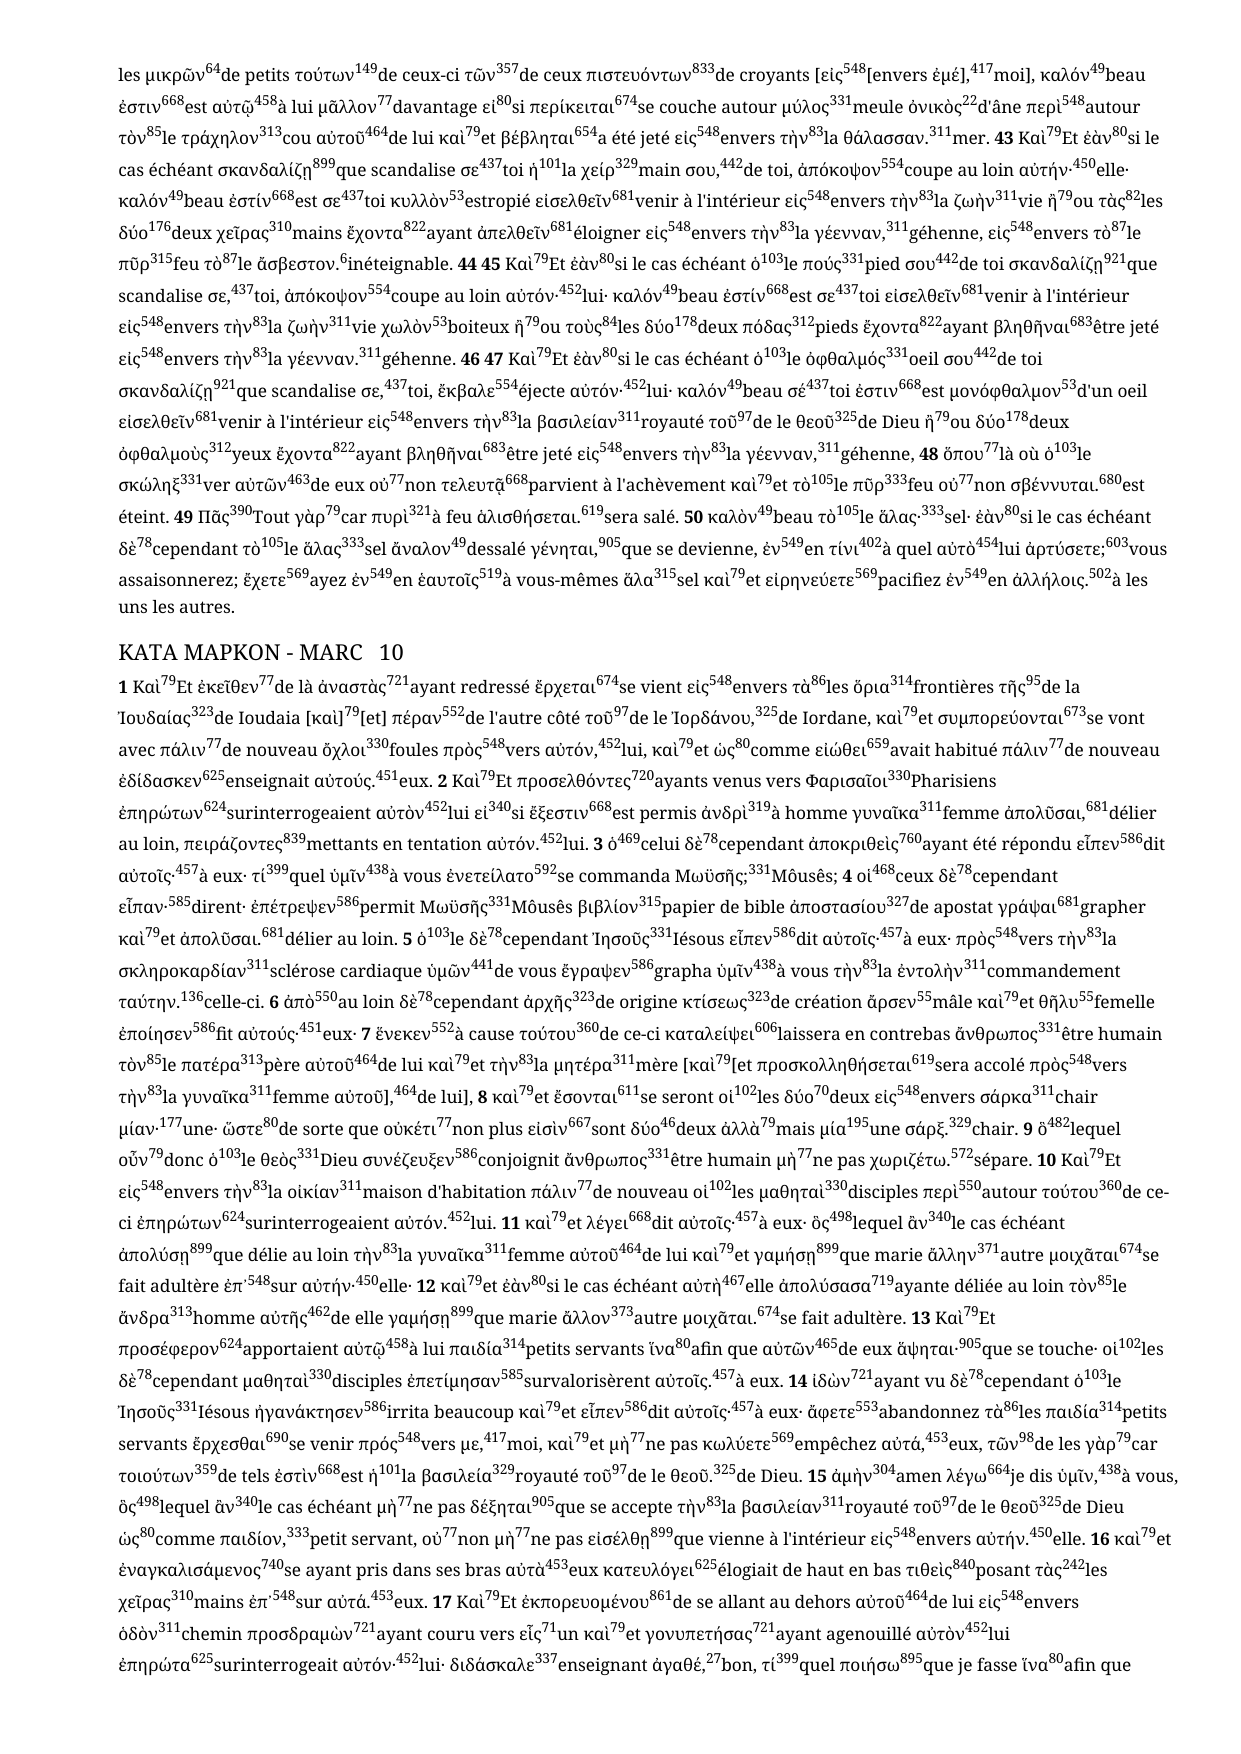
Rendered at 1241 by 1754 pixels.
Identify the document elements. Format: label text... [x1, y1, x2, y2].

text 1 Καὶ79Et ἔλεγεν625disait αὐτοῖς·457à eux· ἀμὴν304amen λέγω664je dis ὑμῖν438à vous ὅτι80en ce que εἰσίν667sont τινες389des quelconques τῶν357de ceux ἑστηκότων777de ayants dressés ὧδε77ici οἵτινες497lesquels des quelconques οὐ77non μὴ77ne pas γεύσωνται904que se goûtent θανάτου325de trépas ἕως80jusqu'à ce que ἂν340le cas échéant ἴδωσιν898que voient τὴν83la βασιλείαν311royauté τοῦ97de le θεοῦ325de Dieu ἐληλυθυῖαν768ayante venue ἐν549en δυνάμει.317à puissance. 2 Καὶ79Et μετὰ548après ἡμέρας310journées ἓξ176six παραλαμβάνει668prend à côté ὁ103le Ἰησοῦς331Iésous τὸν85le Πέτρον313Pierre καὶ79et τὸν85le Ἰάκωβον313Iakobos καὶ79et τὸν85le Ἰωάννην313Ioannes καὶ79et ἀναφέρει668porte de bas en haut αὐτοὺς451eux εἰς548envers ὄρος315montagne ὑψηλὸν6haut κατ᾽548selon ἰδίαν544en propre μόνους.372seuls. καὶ79et μετεμορφώθη600fut métamorphosé ἔμπροσθεν552en devers αὐτῶν,463de eux, 3 καὶ79et τὰ104les ἱμάτια332himations αὐτοῦ464de lui ἐγένετο592se devint στίλβοντα841étincelants λευκὰ72blancs λίαν,77extrêmement, οἷα499tels que γναφεὺς331foulonnier ἐπὶ550sur τῆς95de la γῆς323de terre οὐ77non δύναται674se peut οὕτως77ainsi λευκᾶναι.681blanchir. 4 καὶ79et ὤφθη600fut vu αὐτοῖς457à eux Ἠλίας331Élia σὺν549avec Μωϋσεῖ319à Môusês καὶ79et ἦσαν624étaient συλλαλοῦντες839bavardants ensemble τῷ91à le Ἰησοῦ.319à Iésous. 5 καὶ79et ἀποκριθεὶς760ayant été répondu ὁ103le Πέτρος331Pierre λέγει668dit τῷ91à le Ἰησοῦ·319à Iésous· ῥαββί,337rabbi, καλόν49beau ἐστιν668est ἡμᾶς416nous ὧδε77ici εἶναι,689être, καὶ79et ποιήσωμεν894que nous fassions τρεῖς176trois σκηνάς,310tentes, σοὶ439à toi μίαν51une καὶ79et Μωϋσεῖ319à Môusês μίαν51une καὶ79et Ἠλίᾳ319à Élia μίαν.51une. 6 οὐ77non γὰρ79car ᾔδει659avait su τί399quel ἀποκριθῇ,911que soit répondu, ἔκφοβοι46effrayés au dehors γὰρ79car ἐγένοντο.591se devinrent. 7 καὶ79et ἐγένετο592se devint νεφέλη329nuée ἐπισκιάζουσα838ombrante sur αὐτοῖς,457à eux, καὶ79et ἐγένετο592se devint φωνὴ329voix ἐκ550hors τῆς95de la νεφέλης·323de nuée· οὗτός364celui-ci ἐστιν668est ὁ103le υἱός331fils μου424de moi ὁ103le ἀγαπητός,22aimé, ἀκούετε569écoutez αὐτοῦ.464de lui. 8 καὶ79et ἐξάπινα77subitement περιβλεψάμενοι739se ayants regardés autour οὐκέτι77non plus οὐδένα373aucun εἶδον585virent ἀλλὰ79mais τὸν85le Ἰησοῦν313Iésous μόνον115seul μεθ᾽550avec ἑαυτῶν.536de eux-mêmes. 9 Καὶ79Et καταβαινόντων833de descendants αὐτῶν463de eux ἐκ550hors τοῦ99de le ὄρους327de montagne διεστείλατο592se équipa en séparant αὐτοῖς457à eux ἵνα80afin que μηδενὶ378à ne pas un ἃ481lesquels εἶδον585virent διηγήσωνται,904que se racontent complètement, εἰ551si μὴ77ne pas ὅταν80lorsque le cas échéant ὁ103le υἱὸς331fils τοῦ97de le ἀνθρώπου325de être humain ἐκ550hors νεκρῶν64de morts ἀναστῇ.899que redresse. 10 καὶ79et τὸν85le λόγον313discours ἐκράτησαν585saisirent avec force πρὸς548vers ἑαυτοὺς527eux-mêmes συζητοῦντες839cherchants ensemble τί412quel ἐστιν668est τὸ366ce ἐκ550hors νεκρῶν64de morts ἀναστῆναι.681redresser. 11 Καὶ79Et ἐπηρώτων624surinterrogeaient αὐτὸν452lui λέγοντες·839disants· ὅτι80en ce que λέγουσιν667disent οἱ102les γραμματεῖς330lettrés ὅτι80en ce que Ἠλίαν313Élia δεῖ668attache de lien ἐλθεῖν681venir πρῶτον;77premièrement; 12 ὁ469celui δὲ78cependant ἔφη625déclarait αὐτοῖς·457à eux· Ἠλίας331Élia μὲν340certes ἐλθὼν721ayant venu πρῶτον77premièrement ἀποκαθιστάνει668reconstitue πάντα·374tous· καὶ79et πῶς77comment? γέγραπται654a été graphé ἐπὶ548sur τὸν85le υἱὸν313fils τοῦ97de le ἀνθρώπου325de être humain ἵνα80afin que πολλὰ374nombreux πάθῃ899que souffre καὶ79et ἐξουδενηθῇ;911que soit tenu pour rien; 13 ἀλλὰ79mais λέγω664je dis ὑμῖν438à vous ὅτι80en ce que καὶ77aussi Ἠλίας331Élia ἐλήλυθεν,642a venu, καὶ79et ἐποίησαν585firent αὐτῷ458à lui ὅσα481autant lesquels ἤθελον,624voulaient, καθὼς77de haut en bas comme γέγραπται654a été graphé ἐπ᾽548sur αὐτόν.452lui. 14 Καὶ79Et ἐλθόντες720ayants venus πρὸς548vers τοὺς84les μαθητὰς312disciples εἶδον585virent ὄχλον313foule πολὺν269nombreux περὶ548autour αὐτοὺς451eux καὶ79et γραμματεῖς312lettrés συζητοῦντας821cherchants ensemble πρὸς548vers αὐτούς.451eux. 15 καὶ79et εὐθὺς77directement πᾶς287tout ὁ103le ὄχλος331foule ἰδόντες720ayants vus αὐτὸν452lui ἐξεθαμβήθησαν599furent stupéfié καὶ79et προστρέχοντες839courants vers ἠσπάζοντο630se saluaient αὐτόν.452lui. 16 καὶ79et ἐπηρώτησεν586surinterrogea αὐτούς·451eux· τί399quel συζητεῖτε665vous cherchez ensemble πρὸς548vers αὐτούς;451eux; 17 Καὶ79Et ἀπεκρίθη600fut répondu αὐτῷ458à lui εἷς71un ἐκ550hors τοῦ97de le ὄχλου·325de foule· διδάσκαλε,337enseignant, ἤνεγκα582je portai τὸν85le υἱόν313fils μου424de moi πρὸς548vers σέ,437toi, ἔχοντα822ayant πνεῦμα315souffle ἄλαλον·6sans bavardage· 18 καὶ79et ὅπου80là où ἐὰν340si le cas échéant αὐτὸν452lui καταλάβῃ899que prenne de haut en bas ῥήσσει668fracasse αὐτόν,452lui, καὶ79et ἀφρίζει668écume καὶ79et τρίζει668crisse τοὺς244les ὀδόντας312dents καὶ79et ξηραίνεται·680est séché· καὶ79et εἶπα582je dis τοῖς90à les μαθηταῖς318à disciples σου442de toi ἵνα80afin que αὐτὸ454lui ἐκβάλωσιν,898que éjectent, καὶ79et οὐκ77non ἴσχυσαν.585eurent la ténacité. 19 ὁ469celui δὲ78cependant ἀποκριθεὶς760ayant été répondu αὐτοῖς457à eux λέγει·668dit· ὦ340O γενεὰ335génération ἄπιστος,25incroyante, ἕως80jusqu'à ce que πότε77quand πρὸς548vers ὑμᾶς436vous ἔσομαι;608je me serai; ἕως80jusqu'à ce que πότε77quand ἀνέξομαι608je m'assumerai ὑμῶν;441de vous; φέρετε569portez αὐτὸν452lui πρός548vers με.417moi. 20 καὶ79et ἤνεγκαν585portèrent αὐτὸν452lui πρὸς548vers αὐτόν.452lui. καὶ79et ἰδὼν721ayant vu αὐτὸν452lui τὸ105le πνεῦμα333souffle εὐθὺς77directement συνεσπάραξεν586convulsa ensemble αὐτόν,452lui, καὶ79et πεσὼν721ayant tombé ἐπὶ550sur τῆς95de la γῆς323de terre ἐκυλίετο631se roulait ἀφρίζων.840écumant. 21 καὶ79et ἐπηρώτησεν586surinterrogea τὸν85le πατέρα313père αὐτοῦ·464de lui· πόσος174combien grand? χρόνος331temps ἐστὶν668est ὡς80comme τοῦτο366ce-ci γέγονεν642a devenu αὐτῷ;458à lui; ὁ469celui δὲ78cependant εἶπεν·586dit· ἐκ547hors παιδιόθεν·77petite enfance· 22 καὶ79et πολλάκις77souvent καὶ79et εἰς548envers πῦρ315feu αὐτὸν452lui ἔβαλεν586jeta καὶ79et εἰς548envers ὕδατα314eaux ἵνα80afin que ἀπολέσῃ899que dépérisse αὐτόν·452lui· ἀλλ᾽79mais εἴ80si τι375un quelconque δύνῃ,672tu te peux, βοήθησον554aide ἡμῖν419à nous σπλαγχνισθεὶς760ayant été remué aux entrailles ἐφ᾽548sur ἡμᾶς.416nous. 23 ὁ103le δὲ78cependant Ἰησοῦς331Iésous εἶπεν586dit αὐτῷ·458à lui· τὸ348ce εἰ80si δύνῃ,672tu te peux, πάντα391tous δυνατὰ48puissants τῷ352à celui πιστεύοντι.828à croyant. 24 καὶ79et εὐθὺς77directement κράξας721ayant croassé ὁ103le πατὴρ331père τοῦ99de le παιδίου327de petit servant ἔλεγεν·625disait· πιστεύω·664je crois· βοήθει570aide μου424de moi τῇ89à la ἀπιστίᾳ.317à incroyance. 25 Ἰδὼν721Ayant vu δὲ78cependant ὁ103le Ἰησοῦς331Iésous ὅτι80en ce que ἐπισυντρέχει668accourt ὄχλος,331foule, ἐπετίμησεν586survalorisa τῷ93à le πνεύματι321à souffle τῷ93à le ἀκαθάρτῳ12à impur λέγων840disant αὐτῷ·460à lui· τὸ111le ἄλαλον28sans bavardage καὶ79et κωφὸν28sourd muet πνεῦμα,339souffle, ἐγὼ431moi ἐπιτάσσω664j'ordonne sûrement σοι,439à toi, ἔξελθε554sors ἐξ550hors αὐτοῦ464de lui καὶ79et μηκέτι77ne pas plus εἰσέλθῃς897que tu viennes à l'intérieur εἰς548envers αὐτόν.452lui. 26 καὶ79et κράξας721ayant croassé καὶ79et πολλὰ374nombreux σπαράξας721ayant convulsé αὐτόν452lui ἐξῆλθεν·586sortit· καὶ79et ἐγένετο592se devint ὡσεὶ80comme si νεκρός,71mort, ὥστε80de sorte que τοὺς84les πολλοὺς372nombreux λέγειν689dire ὅτι80en ce que ἀπέθανεν.586mourut loin. 27 ὁ103le δὲ78cependant Ἰησοῦς331Iésous κρατήσας721ayant saisi avec force τῆς95de la χειρὸς323de main αὐτοῦ464de lui ἤγειρεν586éveilla αὐτόν,452lui, καὶ79et ἀνέστη.586redressa. 28 Καὶ79Et εἰσελθόντος716de ayant venu à l'intérieur αὐτοῦ464de lui εἰς548envers οἶκον313maison οἱ102les μαθηταὶ330disciples αὐτοῦ464de lui κατ᾽548selon ἰδίαν544en propre ἐπηρώτων624surinterrogeaient αὐτόν·452lui· ὅτι80en ce que ἡμεῖς430nous οὐκ77non ἠδυνήθημεν595nous fûmes pu ἐκβαλεῖν681éjecter αὐτό;454lui; 29 καὶ79et εἶπεν586dit αὐτοῖς·457à eux· τοῦτο158ce-ci τὸ105le γένος333genre ἐν549en οὐδενὶ380à aucun δύναται674se peut ἐξελθεῖν681sortir εἰ551si μὴ77ne pas ἐν549en προσευχῇ317à prière καὶ79et νηστεία.317à jeûne. 30 Κἀκεῖθεν77Et de là ἐξελθόντες720ayants sortis παρεπορεύοντο630se allaient à côté διὰ550par τῆς95de la Γαλιλαίας,323de Galilée, καὶ79et οὐκ77non ἤθελεν625voulait ἵνα80afin que τις390un quelconque γνοῖ·899que connaisse· 31 ἐδίδασκεν625enseignait γὰρ79car τοὺς84les μαθητὰς312disciples αὐτοῦ464de lui καὶ79et ἔλεγεν625disait αὐτοῖς457à eux ὅτι80en ce que ὁ103le υἱὸς331fils τοῦ97de le ἀνθρώπου325de être humain παραδίδοται680est transmis εἰς548envers χεῖρας310mains ἀνθρώπων,324de êtres humains, καὶ79et ἀποκτενοῦσιν605tueront catégoriquement αὐτόν,452lui, καὶ79et ἀποκτανθεὶς760ayant été tué catégoriquement μετὰ548après τρεῖς176trois ἡμέρας310journées ἀναστήσεται.612se redressera. 32 οἱ468ceux δὲ78cependant ἠγνόουν624méconnaissaient τὸ87le ῥῆμα,315oral, καὶ79et ἐφοβοῦντο630se effrayaient αὐτὸν452lui ἐπερωτῆσαι.681surinterroger. 33 Καὶ79Et ἦλθον585vinrent εἰς548envers Καφαρναούμ.311Kapharnaoum. Καὶ79Et ἐν549en τῇ89à la οἰκίᾳ317à maison d'habitation γενόμενος740se ayant devenu ἐπηρώτα625surinterrogeait αὐτούς·451eux· τί399quel ἐν549en τῇ89à la ὁδῷ317à chemin διελογίζεσθε;628vous vous calculiez au-travers; 34 οἱ468ceux δὲ78cependant ἐσιώπων·624silençaient· πρὸς548vers ἀλλήλους501les uns les autres γὰρ79car διελέχθησαν599furent dialogué ἐν549en τῇ89à la ὁδῷ317à chemin τίς410quel μείζων.47plus grand. 35 καὶ79et καθίσας721ayant assis ἐφώνησεν586voixa τοὺς84les δώδεκα52douze καὶ79et λέγει668dit αὐτοῖς·457à eux· εἴ80si τις390un quelconque θέλει668veut πρῶτος47premier εἶναι,689être, ἔσται612se sera πάντων383de tous ἔσχατος71dernier καὶ79et πάντων383de tous διάκονος.331serviteur. 36 καὶ79et λαβὼν721ayant pris παιδίον315petit servant ἔστησεν586dressa αὐτὸ454lui ἐν549en μέσῳ61à au milieu αὐτῶν463de eux καὶ79et ἐναγκαλισάμενος740se ayant pris dans ses bras αὐτὸ454lui εἶπεν586dit αὐτοῖς·457à eux· 37 ὃς498lequel ἂν340le cas échéant ἓν55un τῶν98de les τοιούτων151de tels παιδίων326de petits servants δέξηται905que se accepte ἐπὶ549sur τῷ93à le ὀνόματί321à nom μου,424de moi, ἐμὲ417moi δέχεται·674se accepte· καὶ79et ὃς498lequel ἂν340le cas échéant ἐμὲ417moi δέχηται,927que se accepte, οὐκ77non ἐμὲ417moi δέχεται674se accepte ἀλλὰ79mais τὸν346celui ἀποστείλαντά707ayant envoyé με.417moi. 38 Ἔφη625Déclarait αὐτῷ458à lui ὁ103le Ἰωάννης·331Ioannes· διδάσκαλε,337enseignant, εἴδομέν581nous vîmes τινα373un quelconque ἐν549en τῷ93à le ὀνόματί321à nom σου442de toi ἐκβάλλοντα822éjectant δαιμόνια314démons καὶ79et ἐκωλύομεν620nous empêchions αὐτόν,452lui, ὅτι80en ce que οὐκ77non ἠκολούθει625suivait ἡμῖν.419à nous. 39 ὁ103le δὲ78cependant Ἰησοῦς331Iésous εἶπεν·586dit· μὴ77ne pas κωλύετε569empêchez αὐτόν.452lui. οὐδεὶς390aucun γάρ79car ἐστιν668est ὃς498lequel ποιήσει606fera δύναμιν311puissance ἐπὶ549sur τῷ93à le ὀνόματί321à nom μου424de moi καὶ77aussi δυνήσεται612se pourra ταχὺ77promptement κακολογῆσαί681discourir en mal με·417moi· 40 ὃς498lequel γὰρ79car οὐκ77non ἔστιν668est καθ᾽550contre ἡμῶν,423de nous, ὑπὲρ550au-dessus ἡμῶν423de nous ἐστιν.668est. 41 Ὃς498Lequel γὰρ79car ἂν340le cas échéant ποτίσῃ899que donne à boire ὑμᾶς436vous ποτήριον315récipient à boire ὕδατος327de eau ἐν549en ὀνόματι321à nom ὅτι80en ce que Χριστοῦ325de Christ ἐστε,665vous êtes, ἀμὴν304amen λέγω664je dis ὑμῖν438à vous ὅτι80en ce que οὐ77non μὴ77ne pas ἀπολέσῃ899que dépérisse τὸν85le μισθὸν313salaire αὐτοῦ.464de lui. 42 Καὶ79Et ὃς498lequel ἂν340le cas échéant σκανδαλίσῃ899que scandalise ἕνα53un τῶν96de les μικρῶν64de petits τούτων149de ceux-ci τῶν357de ceux πιστευόντων833de croyants [εἰς548[envers ἐμέ],417moi], καλόν49beau ἐστιν668est αὐτῷ458à lui μᾶλλον77davantage εἰ80si περίκειται674se couche autour μύλος331meule ὀνικὸς22d'âne περὶ548autour τὸν85le τράχηλον313cou αὐτοῦ464de lui καὶ79et βέβληται654a été jeté εἰς548envers τὴν83la θάλασσαν.311mer. 43 Καὶ79Et ἐὰν80si le cas échéant σκανδαλίζῃ899que scandalise σε437toi ἡ101la χείρ329main σου,442de toi, ἀπόκοψον554coupe au loin αὐτήν·450elle· καλόν49beau ἐστίν668est σε437toi κυλλὸν53estropié εἰσελθεῖν681venir à l'intérieur εἰς548envers τὴν83la ζωὴν311vie ἢ79ou τὰς82les δύο176deux χεῖρας310mains ἔχοντα822ayant ἀπελθεῖν681éloigner εἰς548envers τὴν83la γέενναν,311géhenne, εἰς548envers τὸ87le πῦρ315feu τὸ87le ἄσβεστον.6inéteignable. 44 45 Καὶ79Et ἐὰν80si le cas échéant ὁ103le πούς331pied σου442de toi σκανδαλίζῃ921que scandalise σε,437toi, ἀπόκοψον554coupe au loin αὐτόν·452lui· καλόν49beau ἐστίν668est σε437toi εἰσελθεῖν681venir à l'intérieur εἰς548envers τὴν83la ζωὴν311vie χωλὸν53boiteux ἢ79ou τοὺς84les δύο178deux πόδας312pieds ἔχοντα822ayant βληθῆναι683être jeté εἰς548envers τὴν83la γέενναν.311géhenne. 46 47 Καὶ79Et ἐὰν80si le cas échéant ὁ103le ὀφθαλμός331oeil σου442de toi σκανδαλίζῃ921que scandalise σε,437toi, ἔκβαλε554éjecte αὐτόν·452lui· καλόν49beau σέ437toi ἐστιν668est μονόφθαλμον53d'un oeil εἰσελθεῖν681venir à l'intérieur εἰς548envers τὴν83la βασιλείαν311royauté τοῦ97de le θεοῦ325de Dieu ἢ79ou δύο178deux ὀφθαλμοὺς312yeux ἔχοντα822ayant βληθῆναι683être jeté εἰς548envers τὴν83la γέενναν,311géhenne, 48 ὅπου77là où ὁ103le σκώληξ331ver αὐτῶν463de eux οὐ77non τελευτᾷ668parvient à l'achèvement καὶ79et τὸ105le πῦρ333feu οὐ77non σβέννυται.680est éteint. 49 Πᾶς390Tout γὰρ79car πυρὶ321à feu ἁλισθήσεται.619sera salé. 50 καλὸν49beau τὸ105le ἅλας·333sel· ἐὰν80si le cas échéant δὲ78cependant τὸ105le ἅλας333sel ἄναλον49dessalé γένηται,905que se devienne, ἐν549en τίνι402à quel αὐτὸ454lui ἀρτύσετε;603vous assaisonnerez; ἔχετε569ayez ἐν549en ἑαυτοῖς519à vous-mêmes ἅλα315sel καὶ79et εἰρηνεύετε569pacifiez ἐν549en ἀλλήλοις.502à les uns les autres. [118, 59, 1181, 618]
text 1 Καὶ79Et ἐκεῖθεν77de là ἀναστὰς721ayant redressé ἔρχεται674se vient εἰς548envers τὰ86les ὅρια314frontières τῆς95de la Ἰουδαίας323de Ioudaia [καὶ]79[et] πέραν552de l'autre côté τοῦ97de le Ἰορδάνου,325de Iordane, καὶ79et συμπορεύονται673se vont avec πάλιν77de nouveau ὄχλοι330foules πρὸς548vers αὐτόν,452lui, καὶ79et ὡς80comme εἰώθει659avait habitué πάλιν77de nouveau ἐδίδασκεν625enseignait αὐτούς.451eux. 2 Καὶ79Et προσελθόντες720ayants venus vers Φαρισαῖοι330Pharisiens ἐπηρώτων624surinterrogeaient αὐτὸν452lui εἰ340si ἔξεστιν668est permis ἀνδρὶ319à homme γυναῖκα311femme ἀπολῦσαι,681délier au loin, πειράζοντες839mettants en tentation αὐτόν.452lui. 3 ὁ469celui δὲ78cependant ἀποκριθεὶς760ayant été répondu εἶπεν586dit αὐτοῖς·457à eux· τί399quel ὑμῖν438à vous ἐνετείλατο592se commanda Μωϋσῆς;331Môusês; 4 οἱ468ceux δὲ78cependant εἶπαν·585dirent· ἐπέτρεψεν586permit Μωϋσῆς331Môusês βιβλίον315papier de bible ἀποστασίου327de apostat γράψαι681grapher καὶ79et ἀπολῦσαι.681délier au loin. 5 ὁ103le δὲ78cependant Ἰησοῦς331Iésous εἶπεν586dit αὐτοῖς·457à eux· πρὸς548vers τὴν83la σκληροκαρδίαν311sclérose cardiaque ὑμῶν441de vous ἔγραψεν586grapha ὑμῖν438à vous τὴν83la ἐντολὴν311commandement ταύτην.136celle-ci. 6 ἀπὸ550au loin δὲ78cependant ἀρχῆς323de origine κτίσεως323de création ἄρσεν55mâle καὶ79et θῆλυ55femelle ἐποίησεν586fit αὐτούς·451eux· 7 ἕνεκεν552à cause τούτου360de ce-ci καταλείψει606laissera en contrebas ἄνθρωπος331être humain τὸν85le πατέρα313père αὐτοῦ464de lui καὶ79et τὴν83la μητέρα311mère [καὶ79[et προσκολληθήσεται619sera accolé πρὸς548vers τὴν83la γυναῖκα311femme αὐτοῦ],464de lui], 8 καὶ79et ἔσονται611se seront οἱ102les δύο70deux εἰς548envers σάρκα311chair μίαν·177une· ὥστε80de sorte que οὐκέτι77non plus εἰσὶν667sont δύο46deux ἀλλὰ79mais μία195une σάρξ.329chair. 9 ὃ482lequel οὖν79donc ὁ103le θεὸς331Dieu συνέζευξεν586conjoignit ἄνθρωπος331être humain μὴ77ne pas χωριζέτω.572sépare. 10 Καὶ79Et εἰς548envers τὴν83la οἰκίαν311maison d'habitation πάλιν77de nouveau οἱ102les μαθηταὶ330disciples περὶ550autour τούτου360de ce-ci ἐπηρώτων624surinterrogeaient αὐτόν.452lui. 11 καὶ79et λέγει668dit αὐτοῖς·457à eux· ὃς498lequel ἂν340le cas échéant ἀπολύσῃ899que délie au loin τὴν83la γυναῖκα311femme αὐτοῦ464de lui καὶ79et γαμήσῃ899que marie ἄλλην371autre μοιχᾶται674se fait adultère ἐπ᾽548sur αὐτήν·450elle· 12 καὶ79et ἐὰν80si le cas échéant αὐτὴ467elle ἀπολύσασα719ayante déliée au loin τὸν85le ἄνδρα313homme αὐτῆς462de elle γαμήσῃ899que marie ἄλλον373autre μοιχᾶται.674se fait adultère. 13 Καὶ79Et προσέφερον624apportaient αὐτῷ458à lui παιδία314petits servants ἵνα80afin que αὐτῶν465de eux ἅψηται·905que se touche· οἱ102les δὲ78cependant μαθηταὶ330disciples ἐπετίμησαν585survalorisèrent αὐτοῖς.457à eux. 14 ἰδὼν721ayant vu δὲ78cependant ὁ103le Ἰησοῦς331Iésous ἠγανάκτησεν586irrita beaucoup καὶ79et εἶπεν586dit αὐτοῖς·457à eux· ἄφετε553abandonnez τὰ86les παιδία314petits servants ἔρχεσθαι690se venir πρός548vers με,417moi, καὶ79et μὴ77ne pas κωλύετε569empêchez αὐτά,453eux, τῶν98de les γὰρ79car τοιούτων359de tels ἐστὶν668est ἡ101la βασιλεία329royauté τοῦ97de le θεοῦ.325de Dieu. 15 ἀμὴν304amen λέγω664je dis ὑμῖν,438à vous, ὃς498lequel ἂν340le cas échéant μὴ77ne pas δέξηται905que se accepte τὴν83la βασιλείαν311royauté τοῦ97de le θεοῦ325de Dieu ὡς80comme παιδίον,333petit servant, οὐ77non μὴ77ne pas εἰσέλθῃ899que vienne à l'intérieur εἰς548envers αὐτήν.450elle. 16 καὶ79et ἐναγκαλισάμενος740se ayant pris dans ses bras αὐτὰ453eux κατευλόγει625élogiait de haut en bas τιθεὶς840posant τὰς242les χεῖρας310mains ἐπ᾽548sur αὐτά.453eux. 17 Καὶ79Et ἐκπορευομένου861de se allant au dehors αὐτοῦ464de lui εἰς548envers ὁδὸν311chemin προσδραμὼν721ayant couru vers εἷς71un καὶ79et γονυπετήσας721ayant agenouillé αὐτὸν452lui ἐπηρώτα625surinterrogeait αὐτόν·452lui· διδάσκαλε337enseignant ἀγαθέ,27bon, τί399quel ποιήσω895que je fasse ἵνα80afin que ζωὴν311vie αἰώνιον2éternelle κληρονομήσω;895que je hérite; 18 ὁ103le δὲ78cependant Ἰησοῦς331Iésous εἶπεν586dit αὐτῷ·458à lui· τί399quel με417moi λέγεις666tu dis ἀγαθόν;53bon; οὐδεὶς390aucun ἀγαθὸς47bon εἰ551si μὴ77ne pas εἷς197un ὁ103le θεός.331Dieu. 19 τὰς82les ἐντολὰς310commandements οἶδας·640tu as su· μὴ77ne pas φονεύσῃς,897que tu meurtrisses, μὴ77ne pas μοιχεύσῃς,897que tu adultères, μὴ77ne pas κλέψῃς,897que tu voles, μὴ77ne pas ψευδομαρτυρήσῃς,897que tu témoignes faussement, μὴ77ne pas ἀποστερήσῃς,897que tu spolies, τίμα570valorise τὸν85le πατέρα313père σου442de toi καὶ79et τὴν83la μητέρα.311mère. 20 ὁ469celui δὲ78cependant ἔφη625déclarait αὐτῷ·458à lui· διδάσκαλε,337enseignant, ταῦτα347ces-ci πάντα270tous ἐφυλαξάμην588je me gardiennai ἐκ550hors νεότητός323de jeunesse μου.424de moi. 21 Ὁ103Le δὲ78cependant Ἰησοῦς331Iésous ἐμβλέψας721ayant entré regard αὐτῷ458à lui ἠγάπησεν586aima αὐτὸν452lui καὶ79et εἶπεν586dit αὐτῷ·458à lui· ἕν73un σε437toi ὑστερεῖ·668manque· ὕπαγε,570dirige en arrière, ὅσα481autant lesquels ἔχεις666tu as πώλησον554troque καὶ79et δὸς554donne [τοῖς]90[à les] πτωχοῖς,58à pauvres, καὶ79et ἕξεις604tu auras θησαυρὸν313trésor ἐν549en οὐρανῷ,319à ciel, καὶ79et δεῦρο77viens ici ἀκολούθει570suis μοι.420à moi. 22 ὁ469celui δὲ78cependant στυγνάσας721ayant assombri ἐπὶ549sur τῷ91à le λόγῳ319à discours ἀπῆλθεν586éloigna λυπούμενος·891étant attristé· ἦν625était γὰρ79car ἔχων840ayant κτήματα314acquisitions πολλά.270nombreux. 23 Καὶ79Et περιβλεψάμενος740se ayant regardé autour ὁ103le Ἰησοῦς331Iésous λέγει668dit τοῖς90à les μαθηταῖς318à disciples αὐτοῦ·464de lui· πῶς77comment? δυσκόλως77difficilement οἱ363ceux τὰ86les χρήματα314choses de besoins ἔχοντες839ayants εἰς548envers τὴν83la βασιλείαν311royauté τοῦ97de le θεοῦ325de Dieu εἰσελεύσονται.611se viendront à l'intérieur. 24 Οἱ102Les δὲ78cependant μαθηταὶ330disciples ἐθαμβοῦντο635étaient effaré ἐπὶ549sur τοῖς90à les λόγοις318à discours αὐτοῦ.464de lui. ὁ103le δὲ78cependant Ἰησοῦς331Iésous πάλιν77de nouveau ἀποκριθεὶς760ayant été répondu λέγει668dit αὐτοῖς·457à eux· τέκνα,338enfants, πῶς77comment? δύσκολόν73difficile ἐστιν668est εἰς548envers τὴν83la βασιλείαν311royauté τοῦ97de le θεοῦ325de Dieu εἰσελθεῖν·681venir à l'intérieur· 25 εὐκοπώτερόν49plus facile ἐστιν668est κάμηλον313chameau διὰ550par [τῆς]95[de la] τρυμαλιᾶς323de trou [τῆς]95[de la] ῥαφίδος323de aiguille διελθεῖν681passer à travers ἢ79ou πλούσιον53riche εἰς548envers τὴν83la βασιλείαν311royauté τοῦ97de le θεοῦ325de Dieu εἰσελθεῖν.681venir à l'intérieur. 26 οἱ468ceux δὲ78cependant περισσῶς77surabondamment ἐξεπλήσσοντο635étaient heurté à l'excès λέγοντες839disants πρὸς548vers αὐτόν·452lui· καὶ79et τίς410quel δύναται674se peut σωθῆναι;683être sauvé; 27 ἐμβλέψας721ayant entré regard αὐτοῖς457à eux ὁ103le Ἰησοῦς331Iésous λέγει·668dit· παρὰ549à côté ἀνθρώποις318à êtres humains ἀδύνατον,49impuissant, ἀλλ᾽79mais οὐ77non παρὰ549à côté θεῷ·319à Dieu· πάντα391tous γὰρ79car δυνατὰ48puissants παρὰ549à côté τῷ91à le θεῷ.319à Dieu. 28 Ἤρξατο592Se origina λέγειν689dire ὁ103le Πέτρος331Pierre αὐτῷ·458à lui· ἰδοὺ306voici ἡμεῖς430nous ἀφήκαμεν581nous abandonnâmes πάντα374tous καὶ79et ἠκολουθήκαμέν637nous avons suivi σοι.439à toi. 29 ἔφη625déclarait ὁ103le Ἰησοῦς·331Iésous· ἀμὴν304amen λέγω664je dis ὑμῖν,438à vous, οὐδείς390aucun ἐστιν668est ὃς498lequel ἀφῆκεν586abandonna οἰκίαν311maison d'habitation ἢ79ou ἀδελφοὺς312frères ἢ79ou ἀδελφὰς310soeurs ἢ79ou μητέρα311mère ἢ79ou πατέρα313père ἢ79ou τέκνα314enfants ἢ79ou ἀγροὺς312champs ἕνεκεν552à cause ἐμοῦ424de moi καὶ79et ἕνεκεν552à cause τοῦ99de le εὐαγγελίου,327de évangile, 30 ἐὰν80si le cas échéant μὴ77ne pas λάβῃ899que prenne ἑκατονταπλασίονα5au centuples νῦν77maintenant ἐν549en τῷ91à le καιρῷ319à moment τούτῳ144à celui-ci οἰκίας310maisons d'habitations καὶ79et ἀδελφοὺς312frères καὶ79et ἀδελφὰς310soeurs καὶ79et μητέρας310mères καὶ79et τέκνα314enfants καὶ79et ἀγροὺς312champs μετὰ550avec διωγμῶν,324de poursuites, καὶ79et ἐν549en τῷ91à le αἰῶνι319à ère τῷ486à celui ἐρχομένῳ855à se venant ζωὴν311vie αἰώνιον.2éternelle. 31 πολλοὶ389nombreux δὲ78cependant ἔσονται611se seront πρῶτοι70premiers ἔσχατοι46derniers καὶ79et [οἱ]468[ceux] ἔσχατοι70derniers πρῶτοι.46premiers. 32 Ἦσαν624Étaient δὲ78cependant ἐν549en τῇ89à la ὁδῷ317à chemin ἀναβαίνοντες839montants εἰς548envers Ἱεροσόλυμα,314Ierosolymas, καὶ79et ἦν625était προάγων840menant devant αὐτοὺς451eux ὁ103le Ἰησοῦς,331Iésous, καὶ79et ἐθαμβοῦντο,635étaient effaré, οἱ468ceux δὲ78cependant ἀκολουθοῦντες839suivants ἐφοβοῦντο.630se effrayaient. καὶ79et παραλαβὼν721ayant pris à côté πάλιν77de nouveau τοὺς84les δώδεκα52douze ἤρξατο592se origina αὐτοῖς457à eux λέγειν689dire τὰ347ces μέλλοντα823imminants αὐτῷ458à lui συμβαίνειν689arriver avec 33 ὅτι80en ce que ἰδοὺ306voici ἀναβαίνομεν663nous montons εἰς548envers Ἱεροσόλυμα,314Ierosolymas, καὶ79et ὁ103le υἱὸς331fils τοῦ97de le ἀνθρώπου325de être humain παραδοθήσεται619sera transmis τοῖς90à les ἀρχιερεῦσιν318à chefs sacrificateurs καὶ79et τοῖς90à les γραμματεῦσιν,318à lettrés, καὶ79et κατακρινοῦσιν605jugeront contre αὐτὸν452lui θανάτῳ319à trépas καὶ79et παραδώσουσιν605transmettront αὐτὸν452lui τοῖς92à les ἔθνεσιν320à ethnies 34 καὶ79et ἐμπαίξουσιν605enjoueront αὐτῷ458à lui καὶ79et ἐμπτύσουσιν605cracheront envers αὐτῷ458à lui καὶ79et μαστιγώσουσιν605fouetteront αὐτὸν452lui καὶ79et ἀποκτενοῦσιν,605tueront catégoriquement, καὶ79et μετὰ548après τρεῖς176trois ἡμέρας310journées ἀναστήσεται.612se redressera. 35 Καὶ79Et προσπορεύονται673se vont vers αὐτῷ458à lui Ἰάκωβος331Iakobos καὶ79et Ἰωάννης331Ioannes οἱ102les υἱοὶ330fils Ζεβεδαίου325de Zébédaï λέγοντες839disants αὐτῷ·458à lui· διδάσκαλε,337enseignant, θέλομεν663nous voulons ἵνα80afin que ὃ482lequel ἐὰν340si le cas échéant αἰτήσωμέν894que nous demandions σε437toi ποιήσῃς897que tu fasses ἡμῖν.419à nous. 36 ὁ469celui δὲ78cependant εἶπεν586dit αὐτοῖς·457à eux· τί399quel θέλετέ665vous voulez [με]417[moi] ποιήσω895que je fasse ὑμῖν;438à vous; 37 οἱ468ceux δὲ78cependant εἶπαν585dirent αὐτῷ·458à lui· δὸς554donne ἡμῖν419à nous ἵνα80afin que εἷς71un σου442de toi ἐκ550hors δεξιῶν66de droits καὶ79et εἷς71un ἐξ550hors εὐωνύμων66de gauches σου442de toi καθίσωμεν894que nous asseyions ἐν549en τῇ89à la δόξῃ317à gloire σου.442de toi. 38 ὁ103le δὲ78cependant Ἰησοῦς331Iésous εἶπεν586dit αὐτοῖς·457à eux· οὐκ77non οἴδατε639vous avez su τί399quel αἰτεῖσθε.671vous vous demandez. δύνασθε671vous vous pouvez πιεῖν681boire τὸ87le ποτήριον315récipient à boire ὃ482lequel ἐγὼ431moi πίνω664je bois ἢ79ou τὸ87le βάπτισμα315baptême ὃ482lequel ἐγὼ431moi βαπτίζομαι676je suis baptisé βαπτισθῆναι;683être baptisé; 39 οἱ468ceux δὲ78cependant εἶπαν585dirent αὐτῷ·458à lui· δυνάμεθα.669nous nous pouvons. ὁ103le δὲ78cependant Ἰησοῦς331Iésous εἶπεν586dit αὐτοῖς·457à eux· τὸ87le ποτήριον315récipient à boire ὃ482lequel ἐγὼ431moi πίνω664je bois πίεσθε609vous vous boirez καὶ79et τὸ87le βάπτισμα315baptême ὃ482lequel ἐγὼ431moi βαπτίζομαι676je suis baptisé βαπτισθήσεσθε,616vous serez baptisé, 40 τὸ348ce δὲ78cependant καθίσαι681asseoir ἐκ550hors δεξιῶν66de droits μου424de moi ἢ79ou ἐξ550hors εὐωνύμων66de gauches οὐκ77non ἔστιν668est ἐμὸν429mien δοῦναι,681donner, ἀλλ᾽79mais οἷς485à lesquels ἡτοίμασται.654a été préparé. 41 Καὶ79Et ἀκούσαντες720ayants écoutés οἱ102les δέκα70dix ἤρξαντο591se originèrent ἀγανακτεῖν689irriter beaucoup περὶ550autour Ἰακώβου325de Iakobos καὶ79et Ἰωάννου.325de Ioannes. 42 καὶ79et προσκαλεσάμενος740se ayant appelé auprès αὐτοὺς451eux ὁ103le Ἰησοῦς331Iésous λέγει668dit αὐτοῖς·457à eux· οἴδατε639vous avez su ὅτι80en ce que οἱ363ceux δοκοῦντες839estimants ἄρχειν689originer τῶν98de les ἐθνῶν326de ethnies κατακυριεύουσιν667maîtrisent de haut en bas αὐτῶν465de eux καὶ79et οἱ102les μεγάλοι70grands αὐτῶν463de eux κατεξουσιάζουσιν667dominent de haut en bas αὐτῶν.465de eux. 43 οὐχ77non οὕτως77ainsi δέ78cependant ἐστιν668est ἐν549en ὑμῖν,438à vous, ἀλλ᾽79mais ὃς498lequel ἂν340le cas échéant θέλῃ921que veuille μέγας47grand γενέσθαι682se devenir ἐν549en ὑμῖν438à vous ἔσται612se sera ὑμῶν441de vous διάκονος,331serviteur, 44 καὶ79et ὃς498lequel ἂν340le cas échéant θέλῃ921que veuille ἐν549en ὑμῖν438à vous εἶναι689être πρῶτος47premier ἔσται612se sera πάντων383de tous δοῦλος·331mâle esclave· 45 καὶ77aussi γὰρ79car ὁ103le υἱὸς331fils τοῦ97de le ἀνθρώπου325de être humain οὐκ77non ἦλθεν586vint διακονηθῆναι683être servi ἀλλὰ79mais διακονῆσαι681servir καὶ79et δοῦναι681donner τὴν83la ψυχὴν311âme αὐτοῦ464de lui λύτρον315rançon ἀντὶ550contre πολλῶν.383de nombreux. 46 Καὶ79Et ἔρχονται673se viennent εἰς548envers Ἰεριχώ.311Iéricho. Καὶ79Et ἐκπορευομένου861de se allant au dehors αὐτοῦ464de lui ἀπὸ550au loin Ἰεριχὼ323de Iéricho καὶ79et τῶν96de les μαθητῶν324de disciples αὐτοῦ464de lui καὶ79et ὄχλου325de foule ἱκανοῦ16de assez-important ὁ103le υἱὸς331fils Τιμαίου325de Timai Βαρτιμαῖος,331Bar-Timaios, τυφλὸς22aveugle προσαίτης,331mendiant, ἐκάθητο631se était assis παρὰ548à côté τὴν83la ὁδόν.311chemin. 47 καὶ79et ἀκούσας721ayant écouté ὅτι80en ce que Ἰησοῦς331Iésous ὁ103le Ναζαρηνός22Nazarénien ἐστιν668est ἤρξατο592se origina κράζειν689croasser καὶ79et λέγειν·689dire· υἱὲ337fils Δαυὶδ325de Dauid Ἰησοῦ,337Iésous, ἐλέησόν554fais miséricorde με.417moi. 48 καὶ79et ἐπετίμων624survalorisaient αὐτῷ458à lui πολλοὶ389nombreux ἵνα80afin que σιωπήσῃ·899que silence· ὁ469celui δὲ78cependant πολλῷ380à nombreux μᾶλλον77davantage ἔκραζεν·625croassait· υἱὲ337fils Δαυίδ,325de Dauid, ἐλέησόν554fais miséricorde με.417moi. 49 καὶ79et στὰς721ayant dressé ὁ103le Ἰησοῦς331Iésous εἶπεν·586dit· φωνήσατε553voixez αὐτόν.452lui. καὶ79et φωνοῦσιν667voixent τὸν85le τυφλὸν53aveugle λέγοντες839disants αὐτῷ·458à lui· θάρσει,570aie courage, ἔγειρε,570éveille, φωνεῖ668voixe σε.437toi. 50 ὁ469celui δὲ78cependant ἀποβαλὼν721ayant jeté au loin τὸ87le ἱμάτιον315himation αὐτοῦ464de lui ἀναπηδήσας721ayant sauté de bas en haut ἦλθεν586vint πρὸς548vers τὸν85le Ἰησοῦν.313Iésous. 51 καὶ79et ἀποκριθεὶς760ayant été répondu αὐτῷ458à lui ὁ103le Ἰησοῦς331Iésous εἶπεν·586dit· τί399quel σοι439à toi θέλεις666tu veux ποιήσω;895que je fasse; ὁ103le δὲ78cependant τυφλὸς71aveugle εἶπεν586dit αὐτῷ·458à lui· ραββουνι,337rabbouni, ἵνα80afin que ἀναβλέψω.895que je regarde de bas en haut. 52 ὁ103le δὲ78cependant Ἰησοῦς331Iésous εἶπεν586dit αὐτῷ·458à lui· ὕπαγε,570dirige en arrière, ἡ101la πίστις329croyance σου442de toi σέσωκέν642a sauvé σε.437toi. καὶ79et εὐθὺς77directement ἀνέβλεψεν586regarda de bas en haut καὶ79et ἠκολούθει625suivait αὐτῷ458à lui ἐν549en τῇ89à la ὁδῷ.317à chemin. [118, 671, 1181, 1677]
text ΚΑΤΑ ΜΑΡΚΟΝ - MARC 10 [118, 636, 1181, 666]
